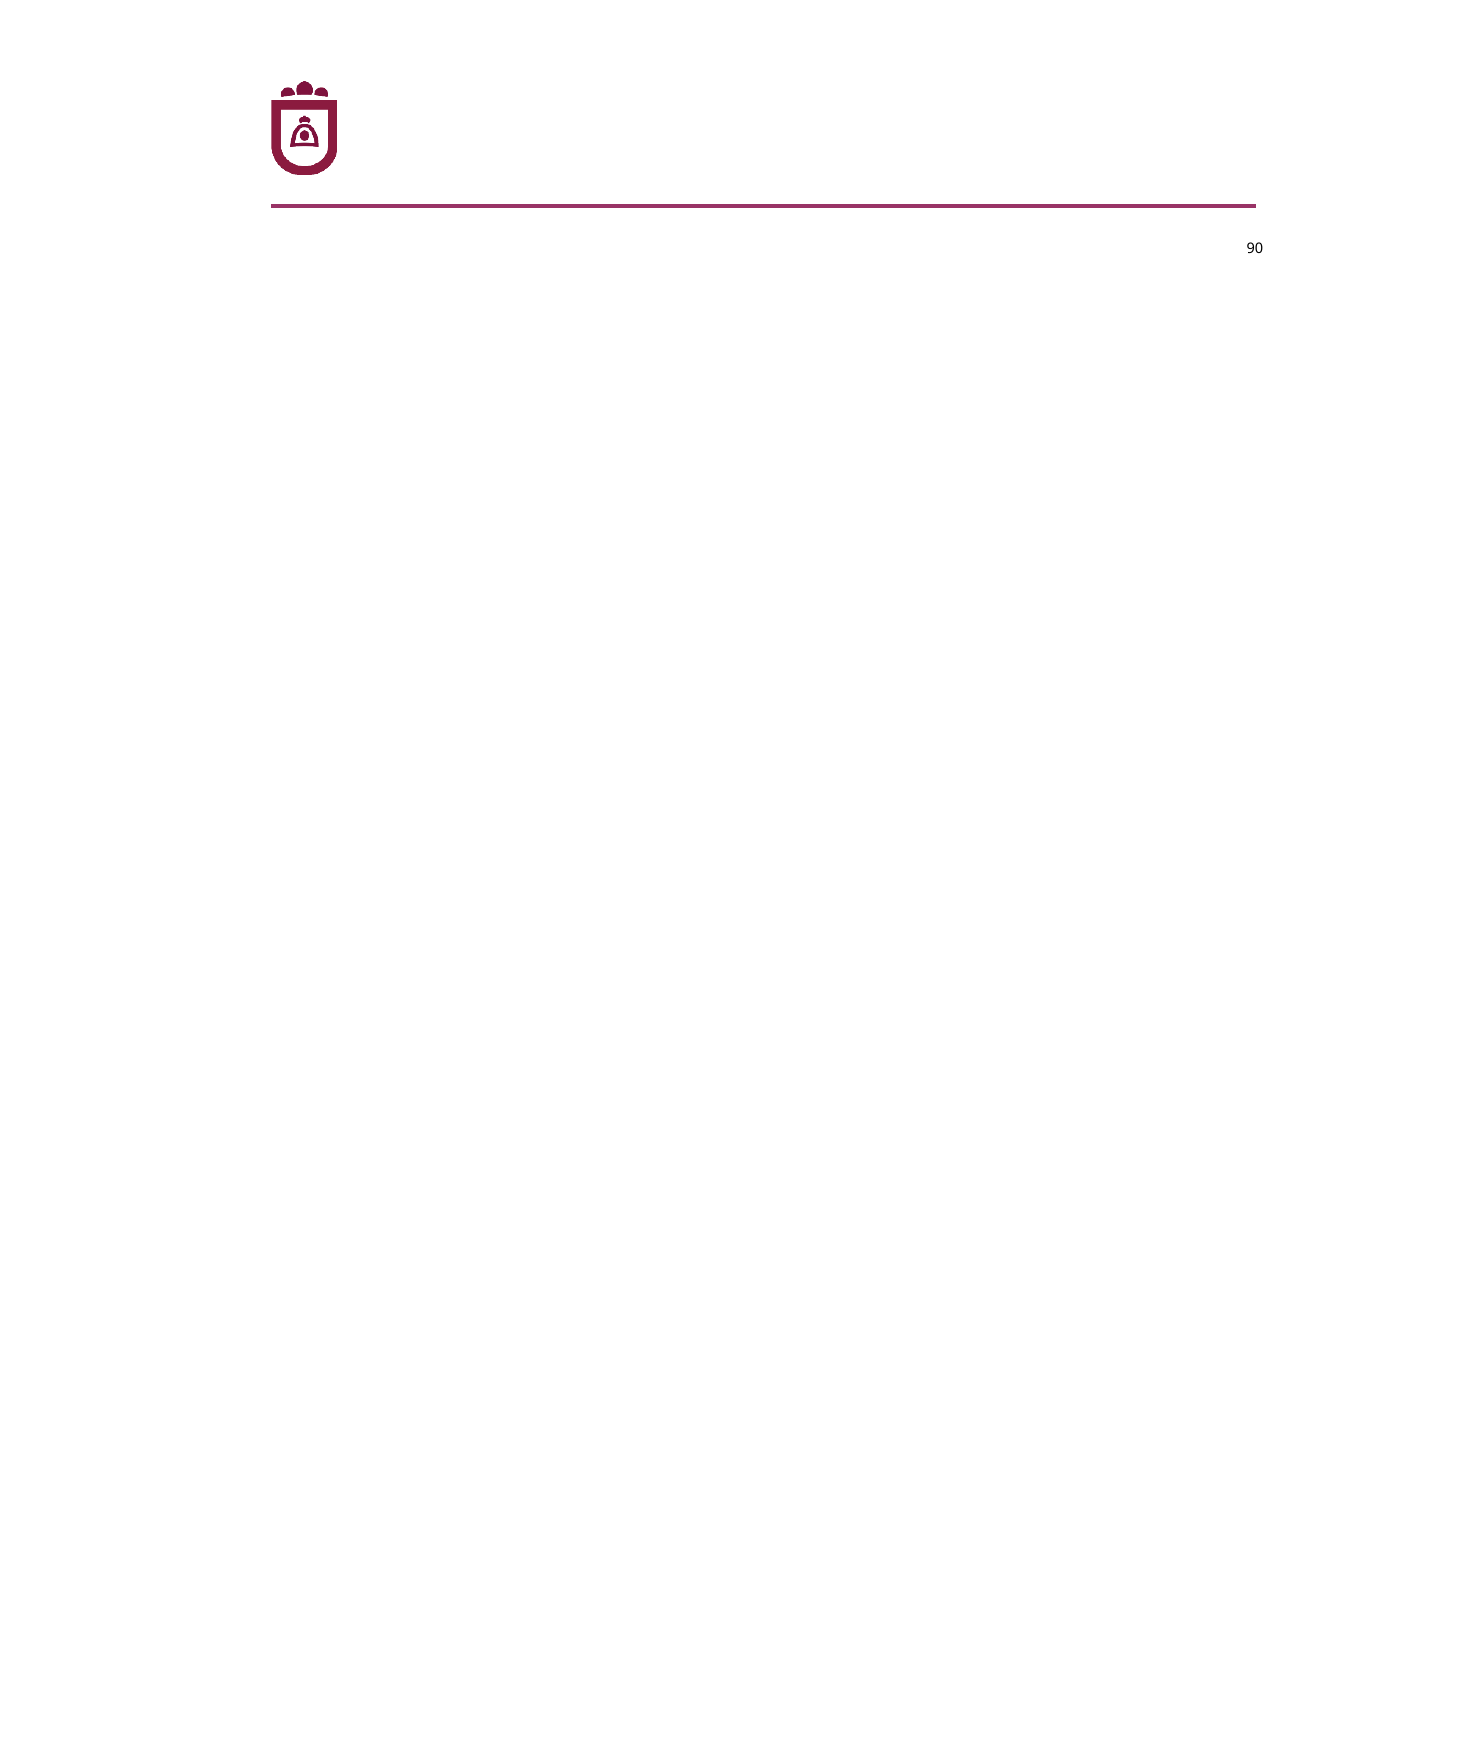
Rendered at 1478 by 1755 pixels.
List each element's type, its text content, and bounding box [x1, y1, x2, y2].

text 90 [37, 238, 1263, 258]
